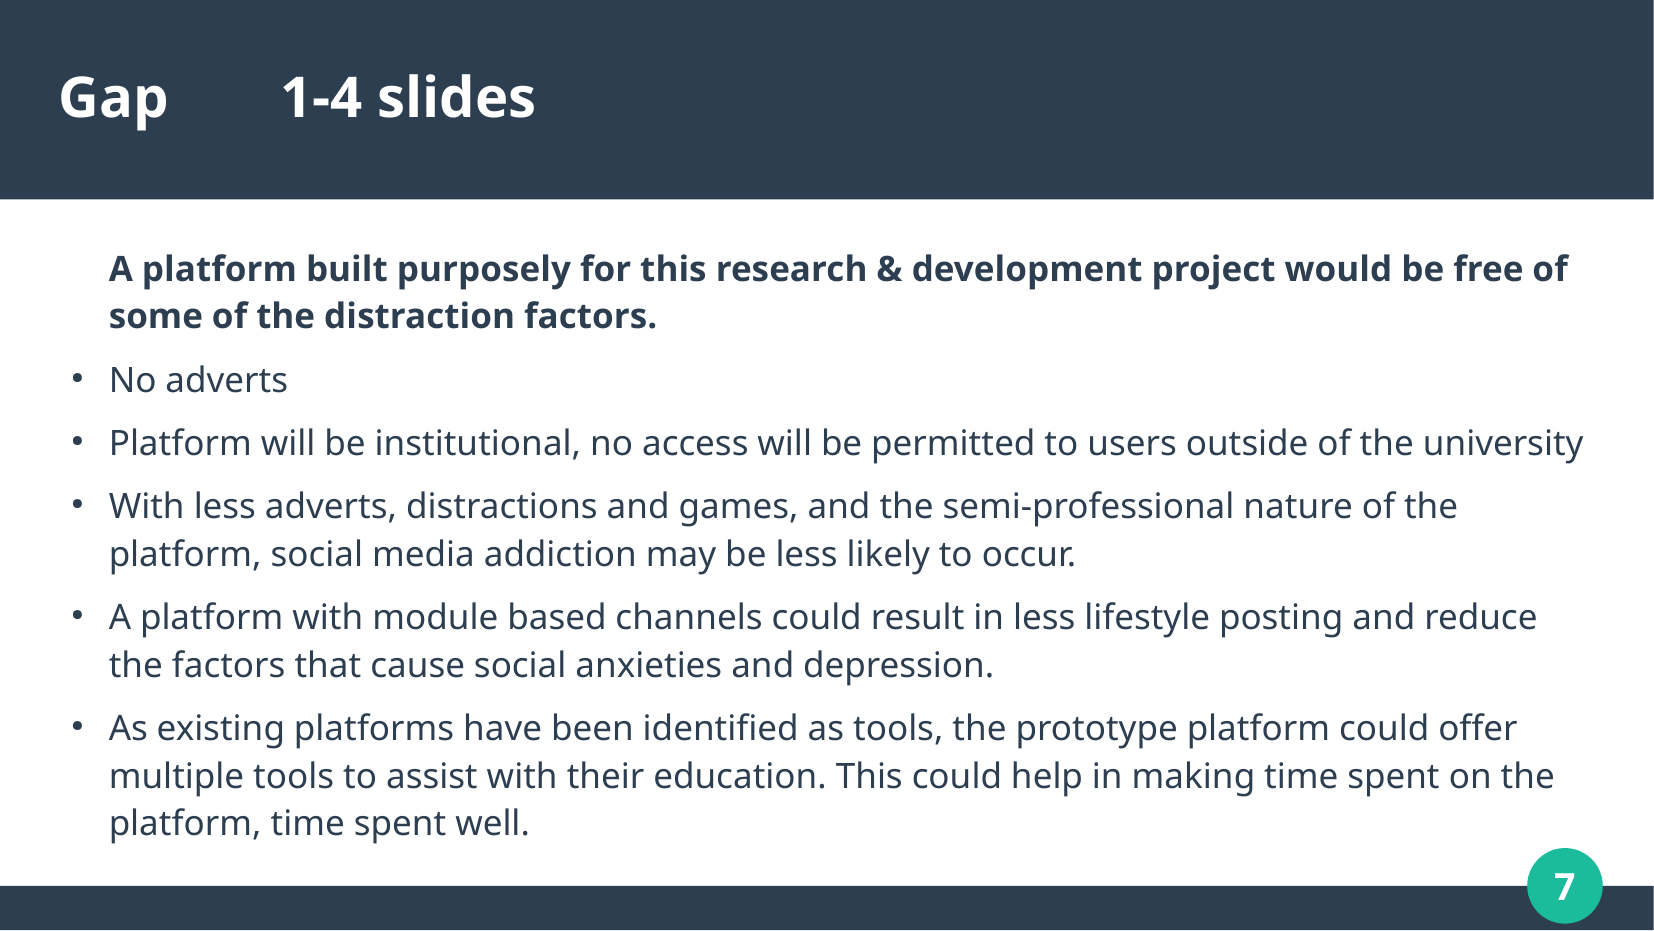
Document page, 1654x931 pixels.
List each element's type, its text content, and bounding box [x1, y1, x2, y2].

title Gap 1-4 slides [59, 37, 1595, 156]
list A platform built purposely for this research & development project would be free of some of the distraction factors. No adverts Platform will be institutional, no access will be permitted to users outside of the university With less adverts, distractions and games, and the semi-professional nature of the platform, social media addiction may be less likely to occur. A platform with module based channels could result in less lifestyle posting and reduce the factors that cause social anxieties and depression. As existing platforms have been identified as tools, the prototype platform could offer multiple tools to assist with their education. This could help in making time spent on the platform, time spent well. [59, 243, 1595, 864]
